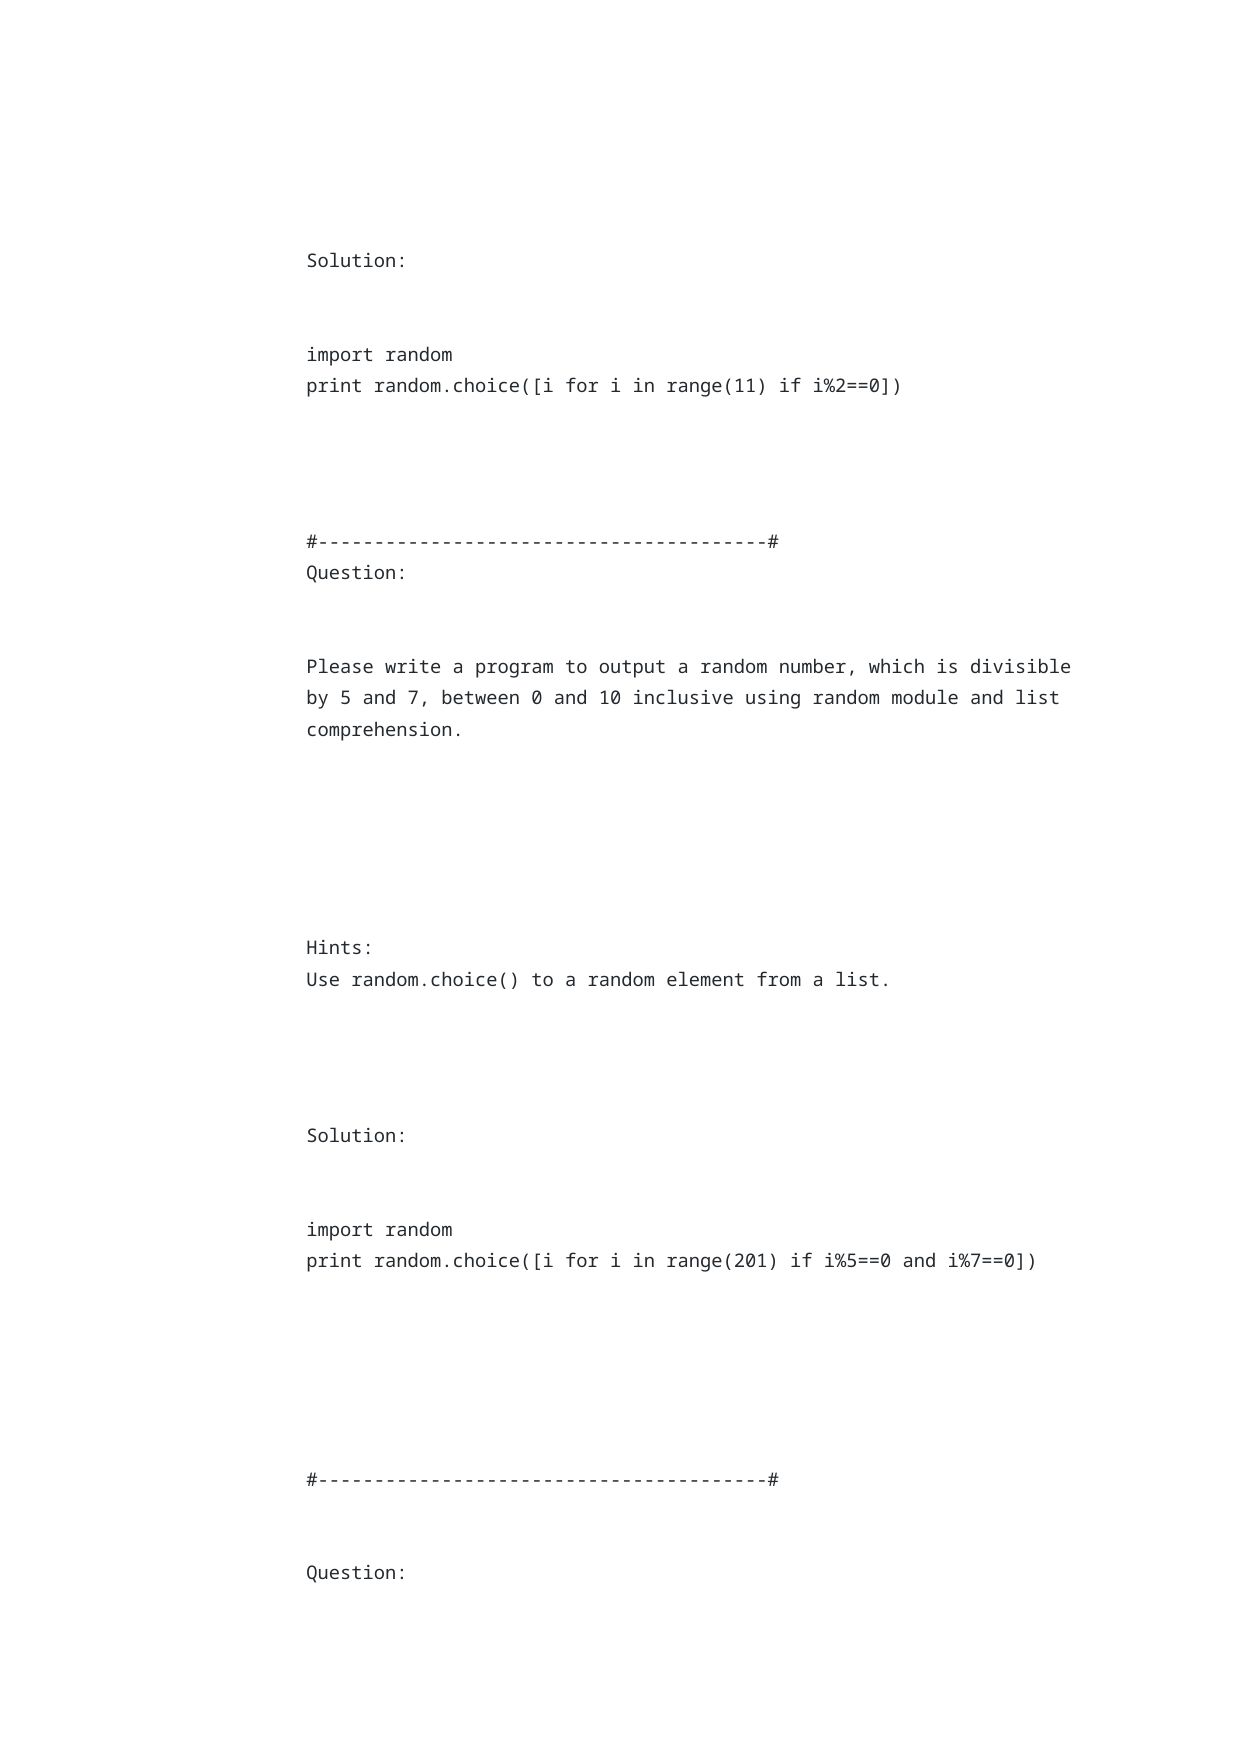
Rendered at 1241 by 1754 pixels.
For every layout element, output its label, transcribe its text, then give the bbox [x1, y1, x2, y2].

table_cell [146, 241, 291, 273]
table_cell [146, 523, 291, 554]
table_cell Use random.choice() to a random element from a list. [291, 960, 1091, 991]
table_cell [291, 273, 1091, 335]
table_cell [291, 179, 1091, 241]
table_cell #----------------------------------------# [291, 1460, 1091, 1491]
table_cell [146, 1241, 291, 1273]
table_cell Hints: [291, 929, 1091, 960]
table_cell [146, 460, 291, 523]
table_cell [291, 804, 1091, 866]
table_cell [146, 1335, 291, 1398]
table_cell [146, 366, 291, 398]
table_cell Please write a program to output a random number, which is divisible by 5 and 7, between 0 and 10 inclusive using random module and list comprehension. [291, 648, 1091, 741]
table_cell Solution: [291, 1116, 1091, 1148]
table_cell #----------------------------------------# [291, 523, 1091, 554]
table_cell [291, 1054, 1091, 1116]
table_cell Question: [291, 1554, 1091, 1585]
table_cell [146, 741, 291, 804]
table_cell [146, 866, 291, 929]
table_cell [146, 179, 291, 241]
table_cell print random.choice([i for i in range(201) if i%5==0 and i%7==0]) [291, 1241, 1091, 1273]
table_cell Solution: [291, 241, 1091, 273]
table_cell [291, 148, 1091, 179]
table_cell [291, 585, 1091, 648]
table_cell [146, 585, 291, 648]
table_cell [146, 804, 291, 866]
table_cell [291, 460, 1091, 523]
table_cell [146, 1210, 291, 1241]
table_cell [146, 648, 291, 741]
table_cell [146, 1054, 291, 1116]
table_cell [291, 398, 1091, 460]
table_cell [146, 960, 291, 991]
table_cell [146, 1460, 291, 1491]
table_cell [146, 398, 291, 460]
table_cell [291, 1148, 1091, 1210]
table_cell [291, 991, 1091, 1054]
table_cell [146, 273, 291, 335]
table_cell [146, 148, 291, 179]
table_cell [146, 991, 291, 1054]
table_cell [291, 866, 1091, 929]
table_cell import random [291, 1210, 1091, 1241]
table_cell [291, 741, 1091, 804]
table_cell [146, 1554, 291, 1585]
table_cell [146, 1273, 291, 1335]
table_cell [146, 1148, 291, 1210]
table_cell [146, 1491, 291, 1554]
table_cell [146, 335, 291, 366]
table_cell [291, 1491, 1091, 1554]
table_cell [146, 929, 291, 960]
table_cell [291, 1398, 1091, 1460]
table_cell [146, 554, 291, 585]
table_cell Question: [291, 554, 1091, 585]
table_cell print random.choice([i for i in range(11) if i%2==0]) [291, 366, 1091, 398]
table_cell [291, 1335, 1091, 1398]
table_cell [146, 1116, 291, 1148]
table_cell [291, 1273, 1091, 1335]
table_cell import random [291, 335, 1091, 366]
table_cell [146, 1398, 291, 1460]
